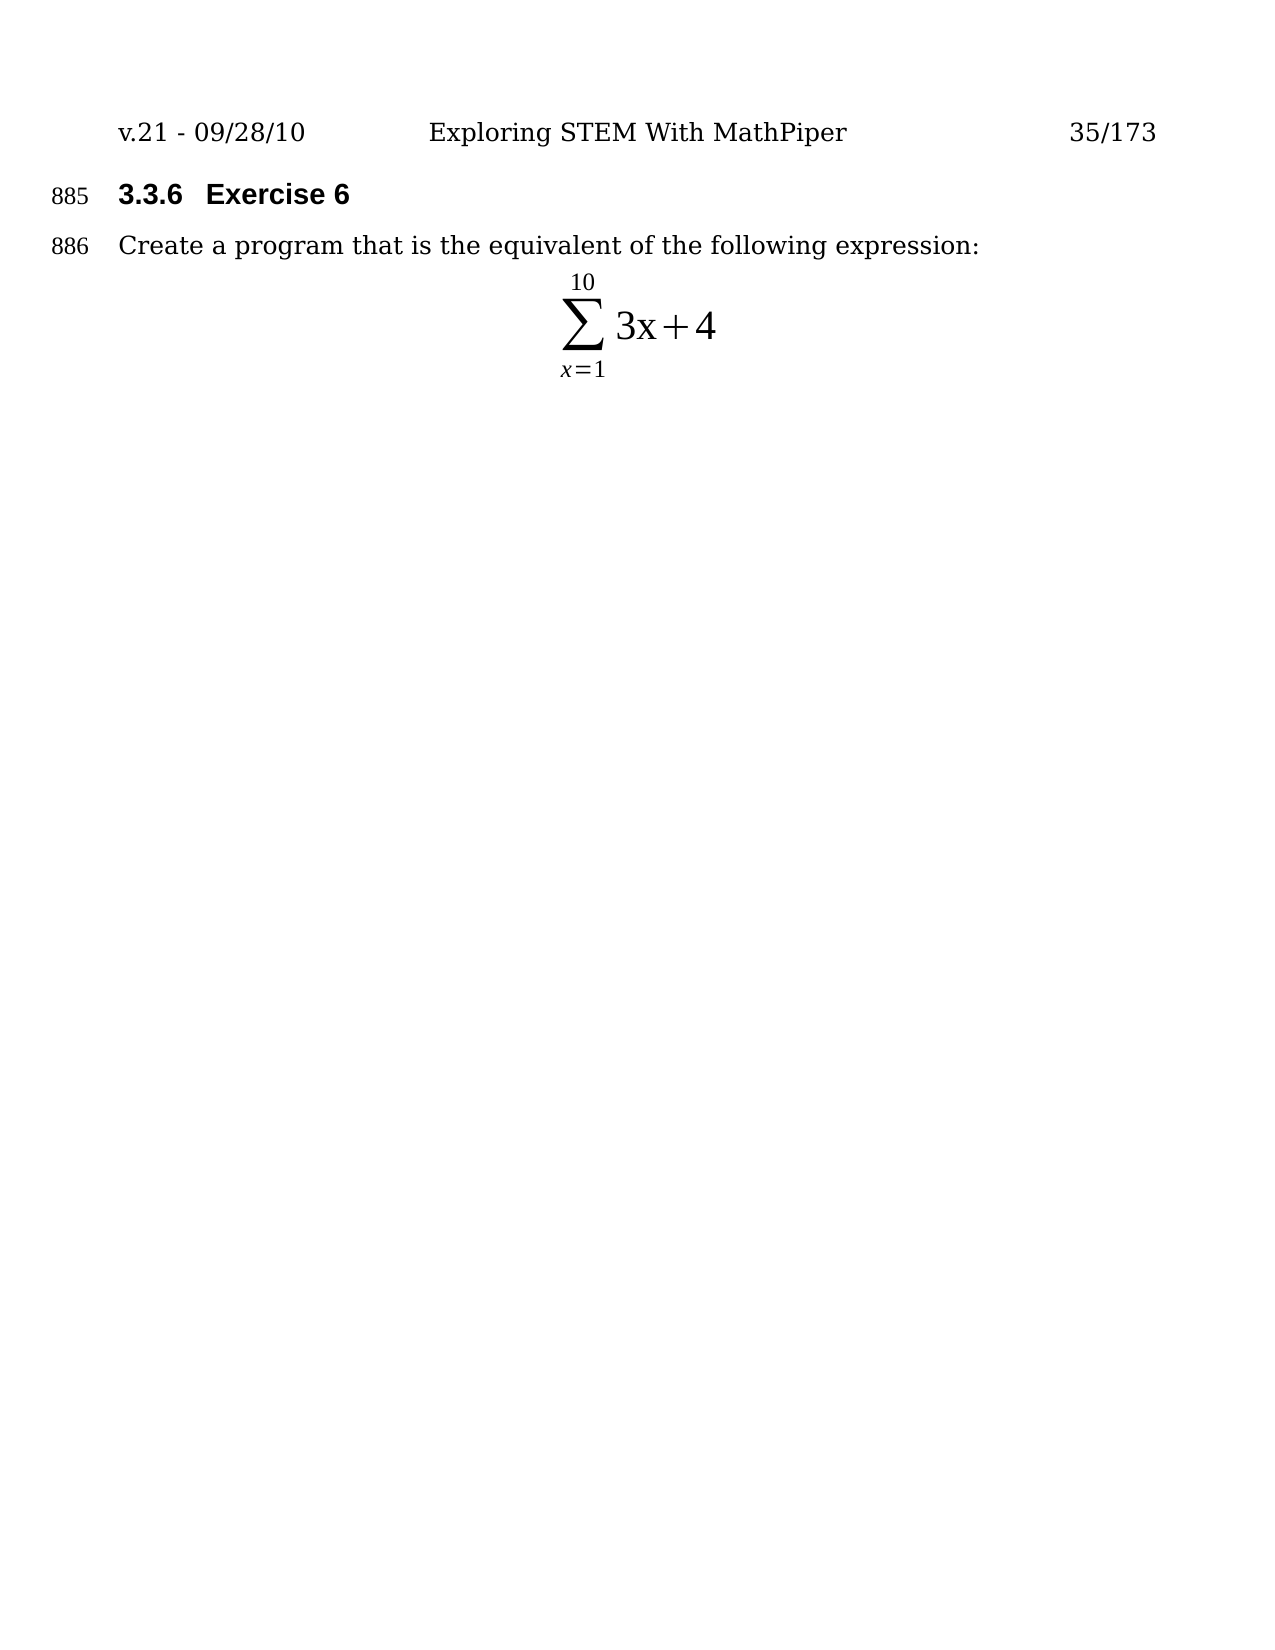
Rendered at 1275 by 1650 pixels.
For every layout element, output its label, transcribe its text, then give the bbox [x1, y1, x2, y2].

text Create a program that is the equivalent of the following expression: [118, 231, 1157, 260]
subtitle Exercise 6 [118, 177, 1157, 210]
